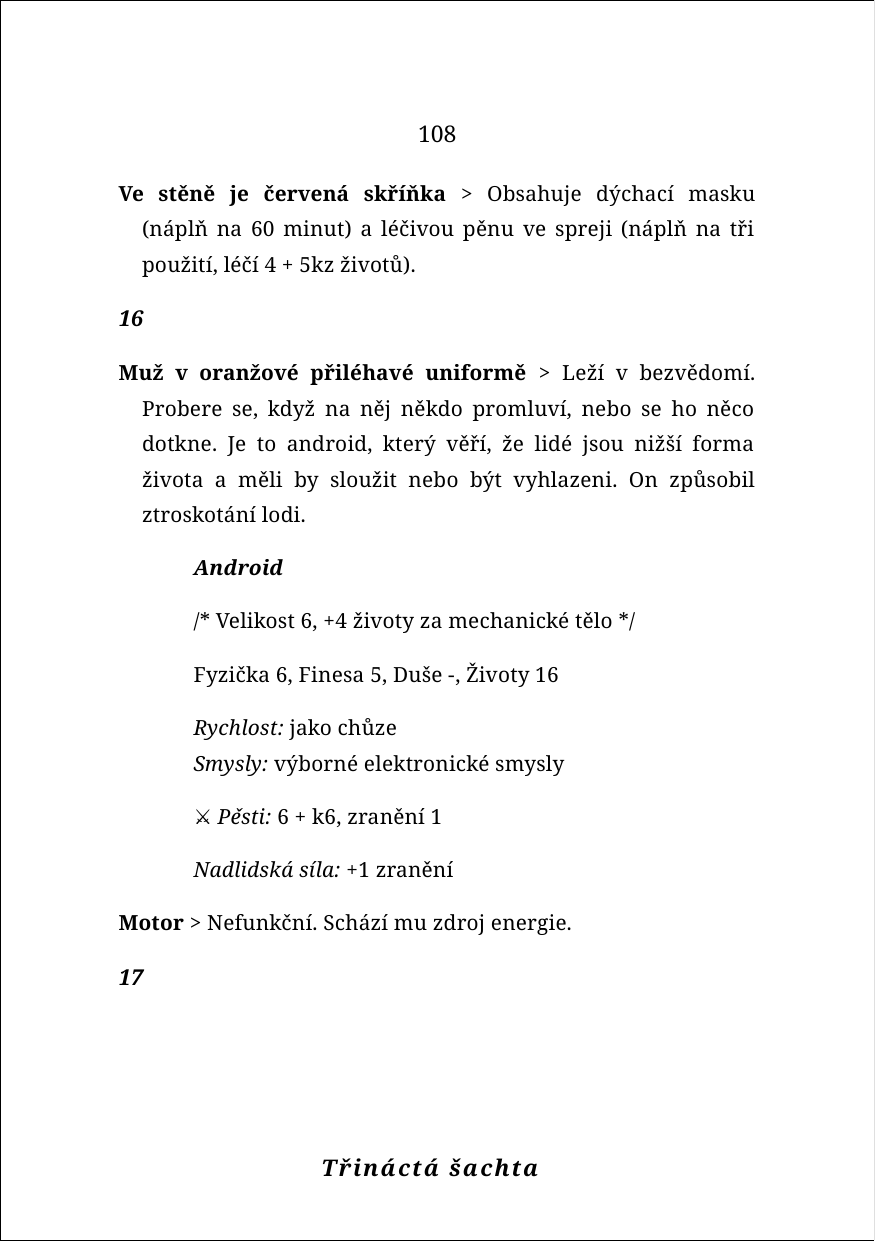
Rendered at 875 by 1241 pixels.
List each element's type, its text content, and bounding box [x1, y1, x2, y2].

text 17 [118, 962, 756, 991]
text Muž v oranžové přiléhavé uniformě > Leží v bezvědomí. Probere se, když na něj někdo promluví, nebo se ho něco dotkne. Je to android, který věří, že lidé jsou nižší forma života a měli by sloužit nebo být vyhlazeni. On způsobil ztroskotání lodi. [118, 358, 756, 529]
list ⚔ Pěsti: 6 + k6, zranění 1 [156, 802, 756, 830]
text Ve stěně je červená skříňka > Obsahuje dýchací masku (náplň na 60 minut) a léčivou pěnu ve spreji (náplň na tři použití, léčí 4 + 5kz životů). [118, 179, 756, 278]
text 16 [118, 303, 756, 333]
list Nadlidská síla: +1 zranění [156, 855, 756, 883]
text Motor > Nefunkční. Schází mu zdroj energie. [118, 908, 756, 937]
list Android [156, 553, 756, 582]
list Rychlost: jako chůze [156, 713, 756, 742]
list /* Velikost 6, +4 životy za mechanické tělo */ [156, 607, 756, 635]
list Fyzička 6, Finesa 5, Duše -, Životy 16 [156, 660, 756, 688]
list Smysly: výborné elektronické smysly [156, 749, 756, 777]
